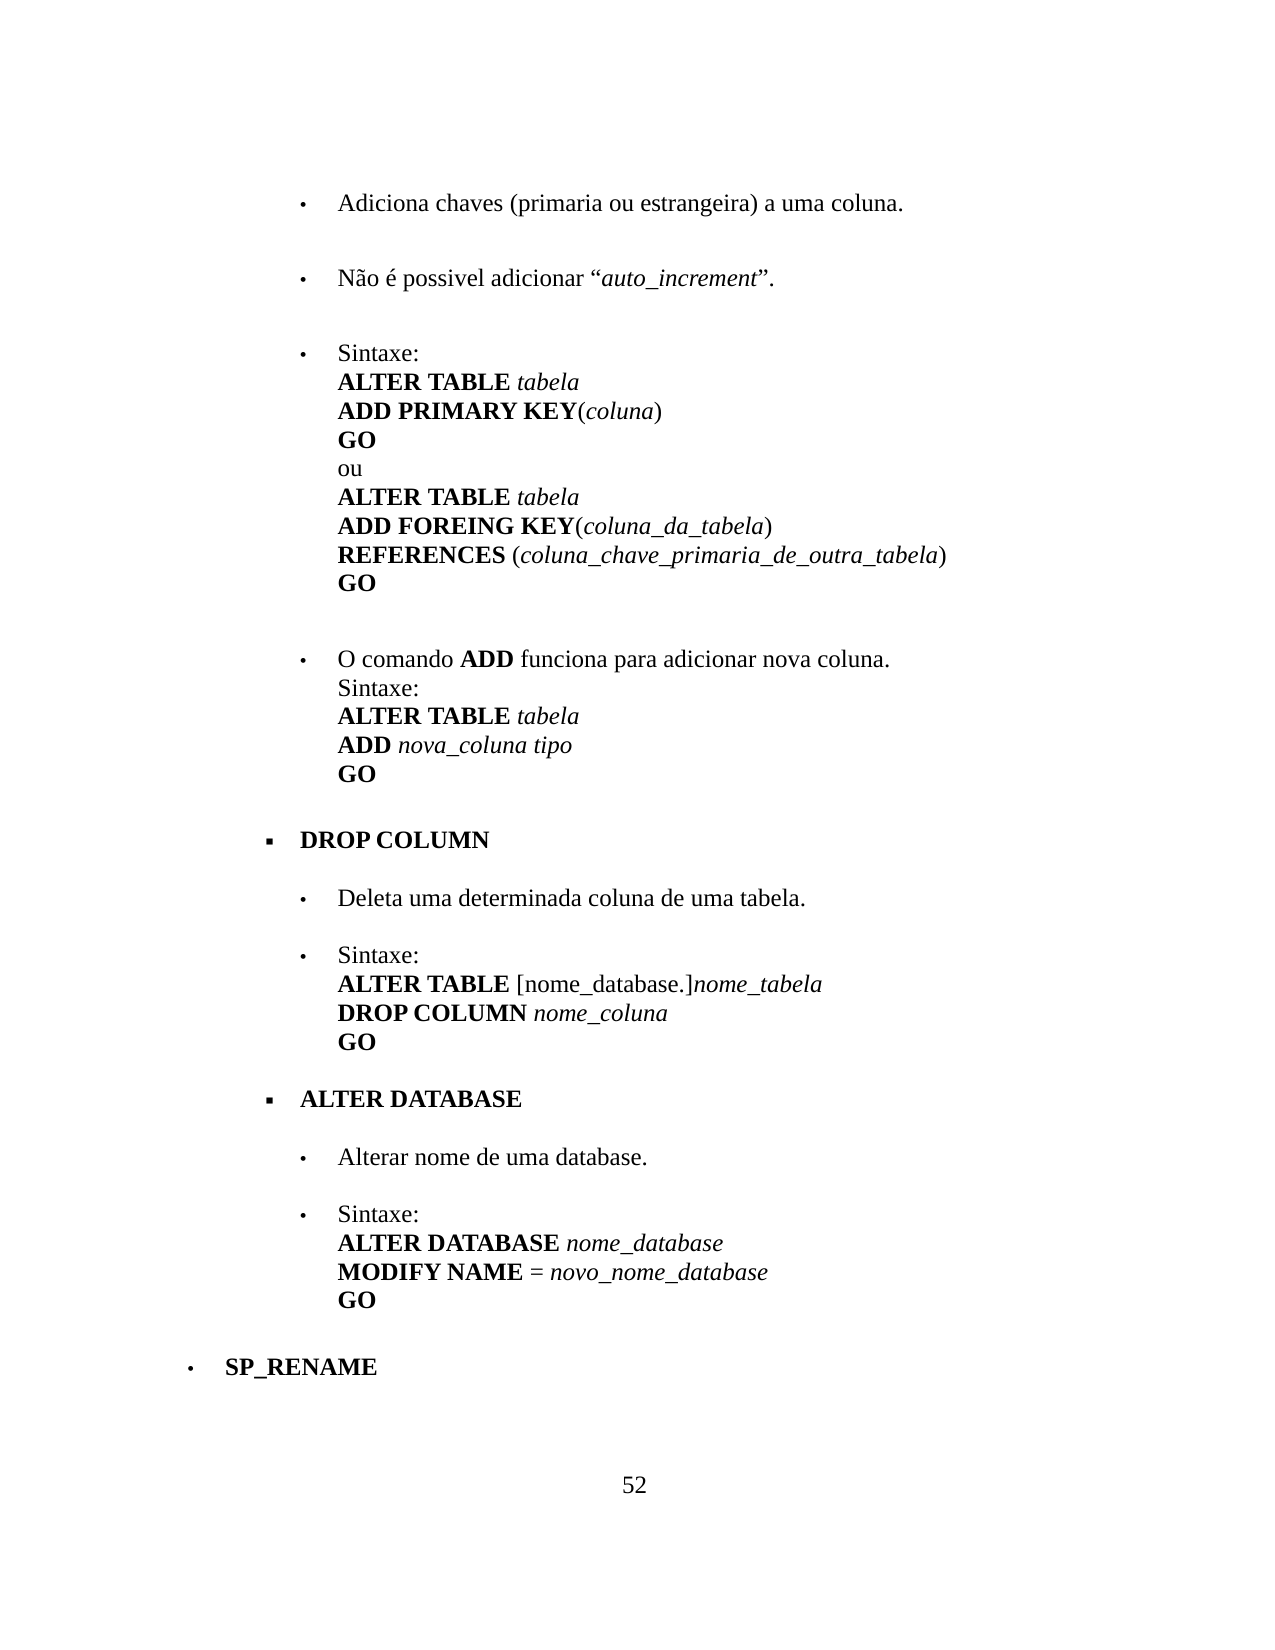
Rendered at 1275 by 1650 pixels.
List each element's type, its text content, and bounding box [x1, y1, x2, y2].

list DROP COLUMN [262, 825, 1125, 883]
list Sintaxe: ALTER TABLE [nome_database.]nome_tabela DROP COLUMN nome_coluna GO [300, 940, 1125, 1084]
list ALTER DATABASE [262, 1084, 1125, 1142]
list SP_RENAME [187, 1352, 1125, 1409]
list Alterar nome de uma database. [300, 1142, 1125, 1199]
list [262, 150, 1125, 179]
list Sintaxe: ALTER DATABASE nome_database MODIFY NAME = novo_nome_database GO [300, 1199, 1125, 1343]
list O comando ADD funciona para adicionar nova coluna. Sintaxe: ALTER TABLE tabela ADD nova_coluna tipo GO [300, 644, 1125, 816]
list Sintaxe: ALTER TABLE tabela ADD PRIMARY KEY(coluna) GO ou ALTER TABLE tabela ADD FOREING KEY(coluna_da_tabela) REFERENCES (coluna_chave_primaria_de_outra_tabela) GO [300, 338, 1125, 626]
list Deleta uma determinada coluna de uma tabela. [300, 883, 1125, 940]
list Adiciona chaves (primaria ou estrangeira) a uma coluna. [300, 188, 1125, 245]
list Não é possivel adicionar “auto_increment”. [300, 263, 1125, 321]
